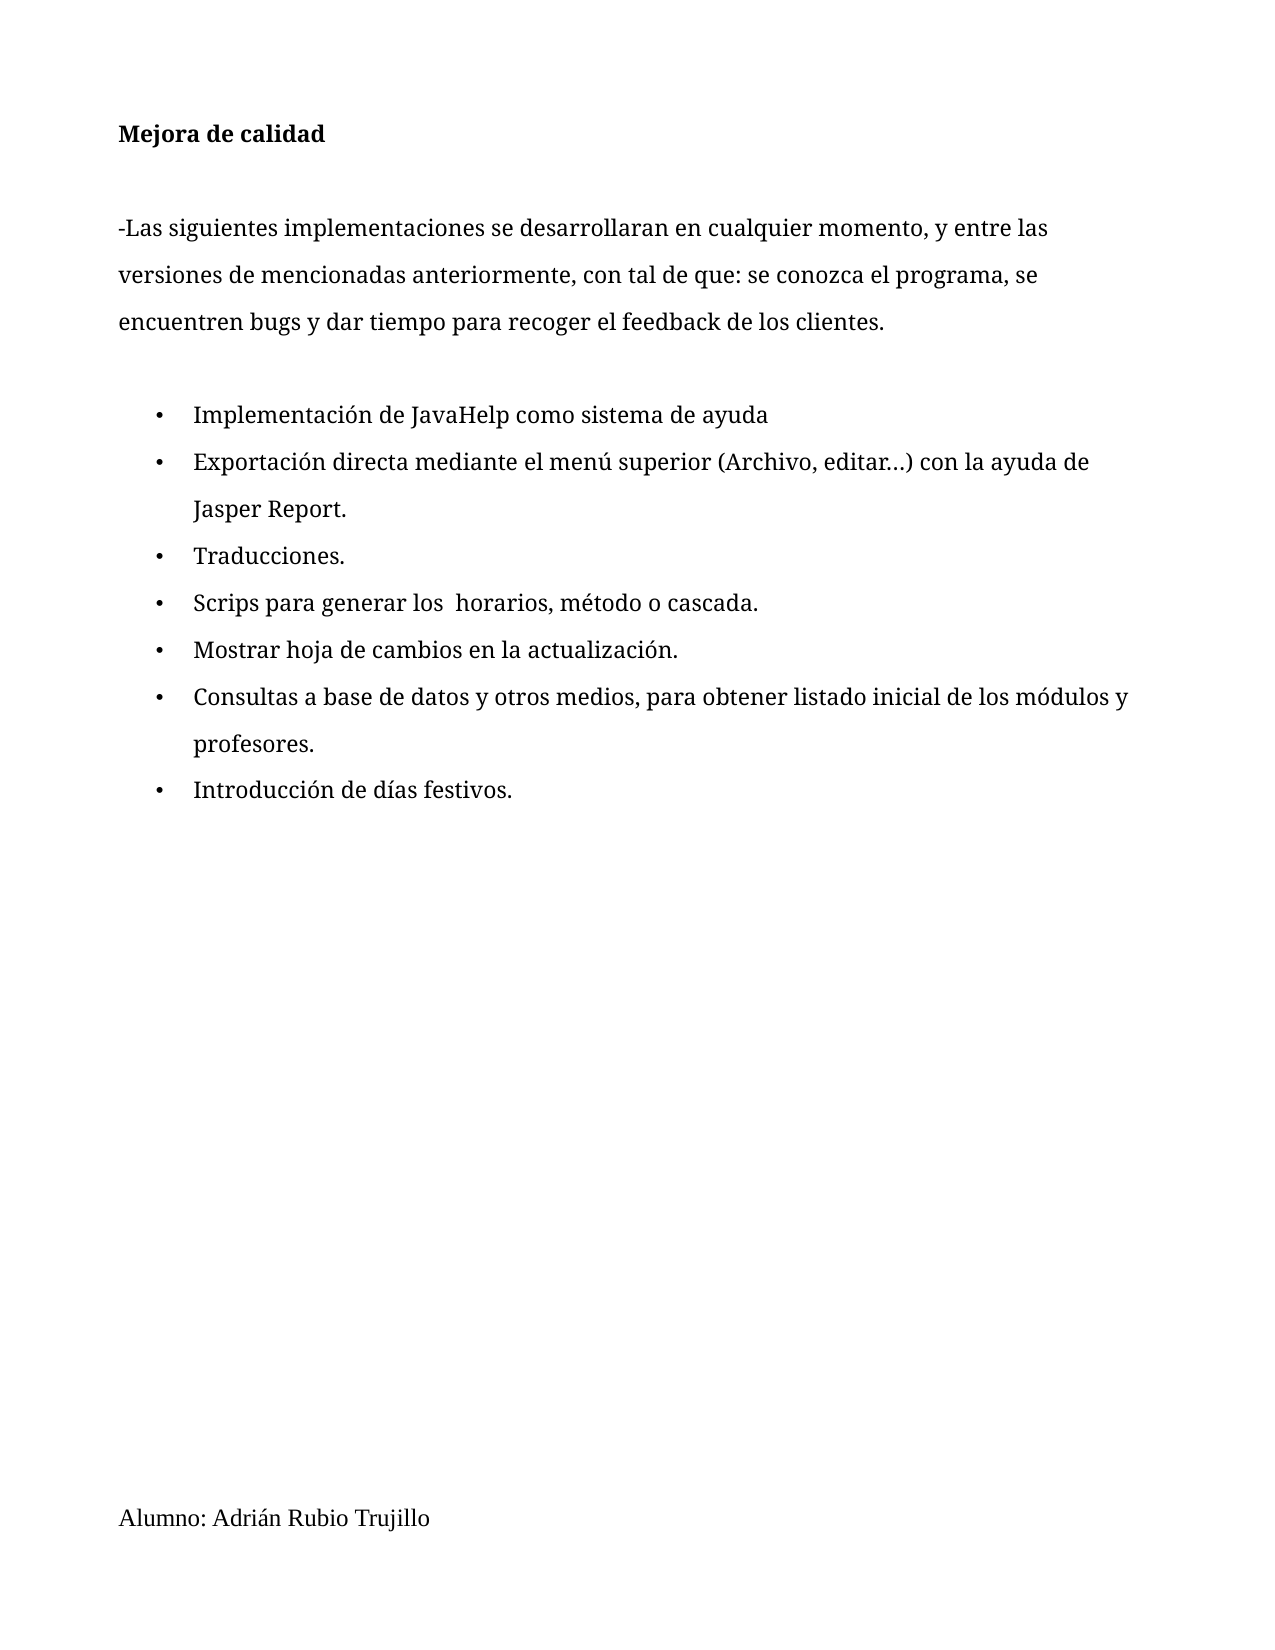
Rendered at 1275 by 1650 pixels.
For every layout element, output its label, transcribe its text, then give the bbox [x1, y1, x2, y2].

list Consultas a base de datos y otros medios, para obtener listado inicial de los módulos y profesores. [156, 681, 1157, 759]
list Exportación directa mediante el menú superior (Archivo, editar…) con la ayuda de Jasper Report. [156, 446, 1157, 524]
text Mejora de calidad [118, 118, 1157, 149]
list Scrips para generar los horarios, método o cascada. [156, 587, 1157, 618]
list Introducción de días festivos. [156, 774, 1157, 806]
text -Las siguientes implementaciones se desarrollaran en cualquier momento, y entre las versiones de mencionadas anteriormente, con tal de que: se conozca el programa, se encuentren bugs y dar tiempo para recoger el feedback de los clientes. [118, 212, 1157, 337]
list Implementación de JavaHelp como sistema de ayuda [156, 399, 1157, 431]
list Mostrar hoja de cambios en la actualización. [156, 634, 1157, 665]
list Traducciones. [156, 540, 1157, 571]
